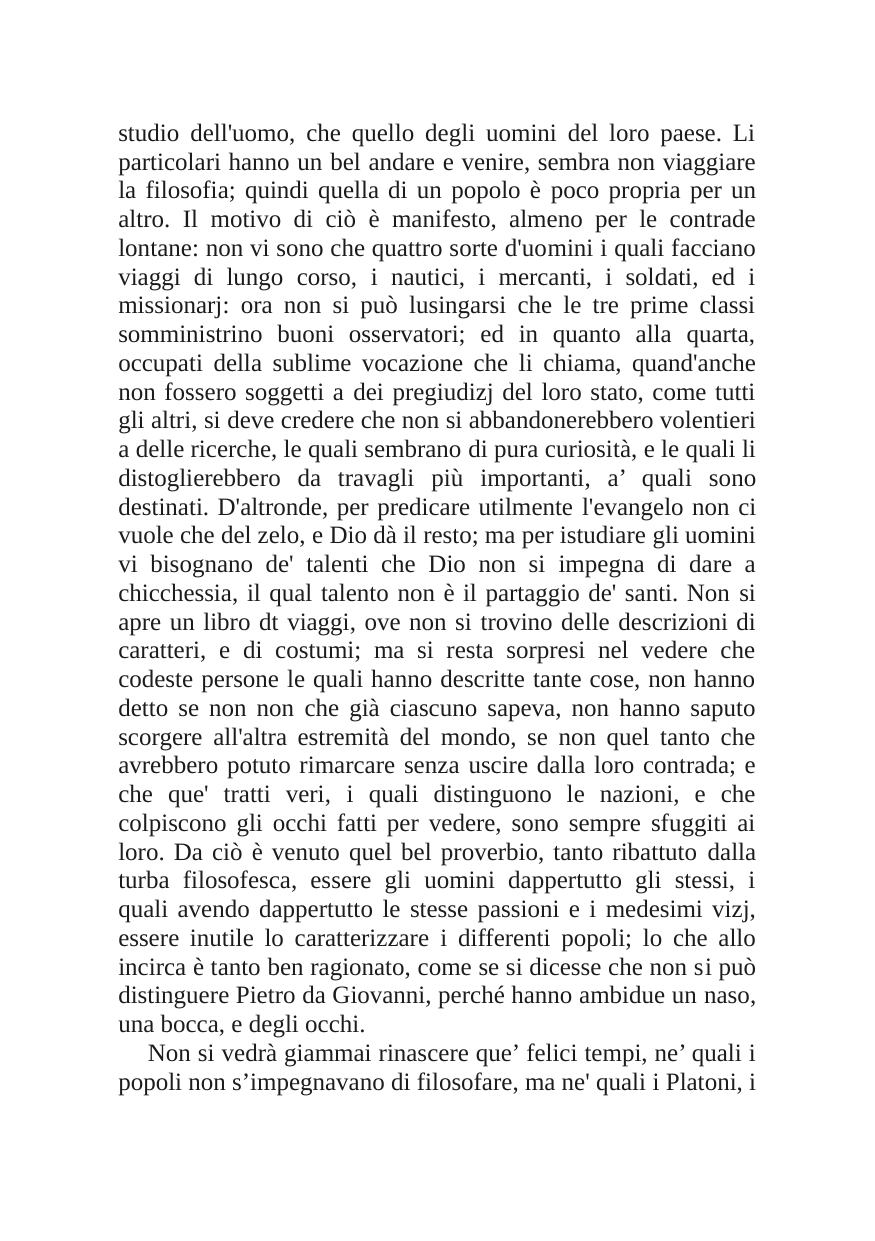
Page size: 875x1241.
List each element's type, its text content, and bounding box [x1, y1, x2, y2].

text studio dell'uomo, che quello degli uomini del loro paese. Li particolari hanno un bel andare e venire, sembra non viaggiare la filosofia; quindi quella di un popolo è poco propria per un altro. Il motivo di ciò è manifesto, almeno per le contrade lontane: non vi sono che quattro sorte d'uomini i quali facciano viaggi di lungo corso, i nautici, i mercanti, i soldati, ed i missionarj: ora non si può lusingarsi che le tre prime classi somministrino buoni osservatori; ed in quanto alla quarta, occupati della sublime vocazione che li chiama, quand'anche non fossero soggetti a dei pregiudizj del loro stato, come tutti gli altri, si deve credere che non si abbandonerebbero volentieri a delle ricerche, le quali sembrano di pura curiosità, e le quali li distoglierebbero da travagli più importanti, a’ quali sono destinati. D'altronde, per predicare utilmente l'evangelo non ci vuole che del zelo, e Dio dà il resto; ma per istudiare gli uomini vi bisognano de' talenti che Dio non si impegna di dare a chicchessia, il qual talento non è il partaggio de' santi. Non si apre un libro dt viaggi, ove non si trovino delle descrizioni di caratteri, e di costumi; ma si resta sorpresi nel vedere che codeste persone le quali hanno descritte tante cose, non hanno detto se non non che già ciascuno sapeva, non hanno saputo scorgere all'altra estremità del mondo, se non quel tanto che avrebbero potuto rimarcare senza uscire dalla loro contrada; e che que' tratti veri, i quali distinguono le nazioni, e che colpiscono gli occhi fatti per vedere, sono sempre sfuggiti ai loro. Da ciò è venuto quel bel proverbio, tanto ribattuto dalla turba filosofesca, essere gli uomini dappertutto gli stessi, i quali avendo dappertutto le stesse passioni e i medesimi vizj, essere inutile lo caratterizzare i differenti popoli; lo che allo incirca è tanto ben ragionato, come se si dicesse che non si può distinguere Pietro da Giovanni, perché hanno ambidue un naso, una bocca, e degli occhi. [118, 118, 756, 1038]
text Non si vedrà giammai rinascere que’ felici tempi, ne’ quali i popoli non s’impegnavano di filosofare, ma ne' quali i Platoni, i [118, 1038, 756, 1096]
